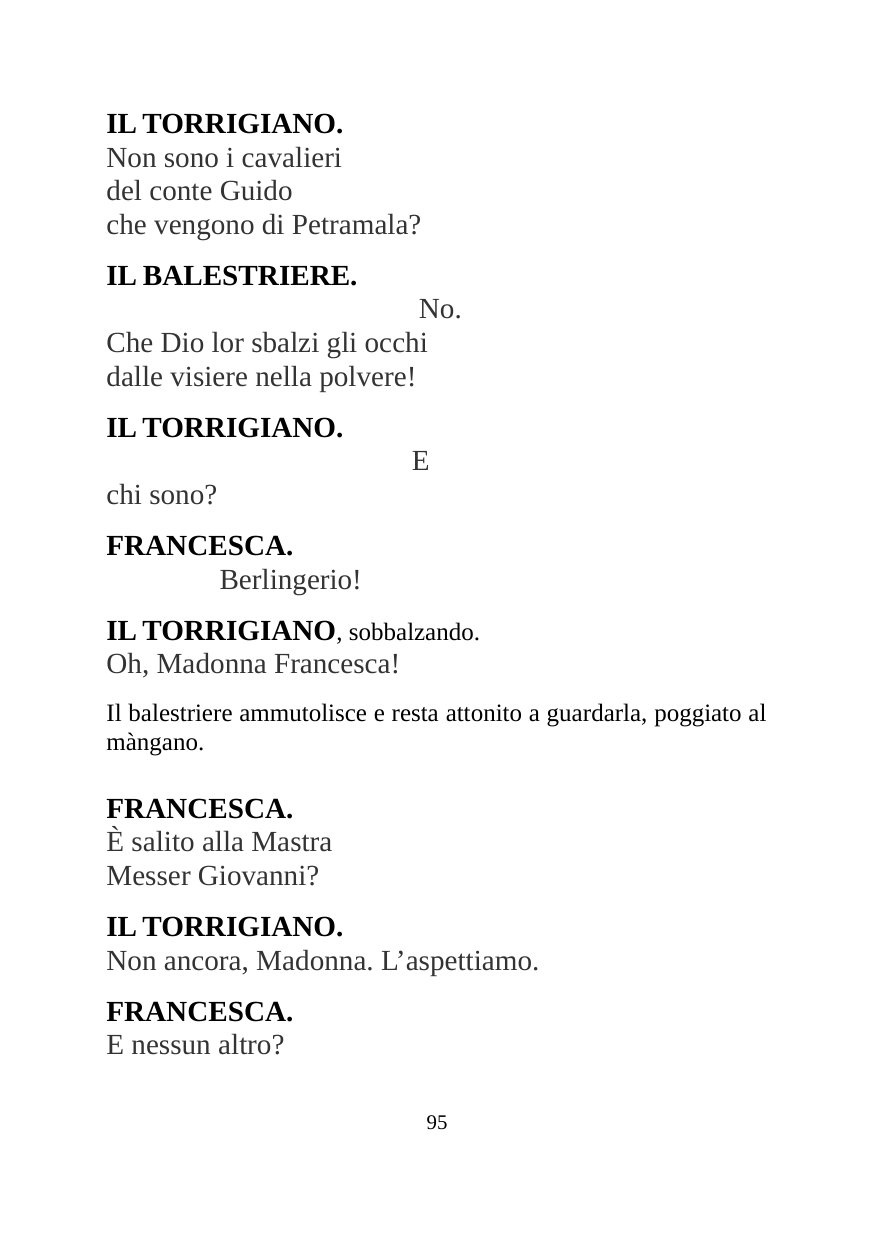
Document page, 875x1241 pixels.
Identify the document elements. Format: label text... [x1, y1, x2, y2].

text E nessun altro? [106, 1027, 767, 1061]
text IL TORRIGIANO, sobbalzando. [106, 613, 767, 647]
text Oh, Madonna Francesca! [106, 647, 767, 680]
text FRANCESCA. [106, 791, 767, 824]
text IL BALESTRIERE. [106, 258, 767, 292]
text Il balestriere ammutolisce e resta attonito a guardarla, poggiato al màngano. [106, 698, 767, 755]
text Non sono i cavalieri del conte Guido che vengono di Petramala? [106, 140, 767, 240]
text FRANCESCA. [106, 994, 767, 1027]
text IL TORRIGIANO. [106, 410, 767, 443]
text IL TORRIGIANO. [106, 909, 767, 943]
text Che Dio lor sbalzi gli occhi dalle visiere nella polvere! [106, 325, 767, 392]
text Berlingerio! [219, 562, 767, 595]
text Non ancora, Madonna. L’aspettiamo. [106, 943, 767, 976]
text È salito alla Mastra Messer Giovanni? [106, 824, 767, 891]
text IL TORRIGIANO. [106, 106, 767, 140]
text FRANCESCA. [106, 528, 767, 562]
text E [412, 443, 767, 477]
text No. [419, 292, 767, 325]
text chi sono? [106, 477, 767, 511]
